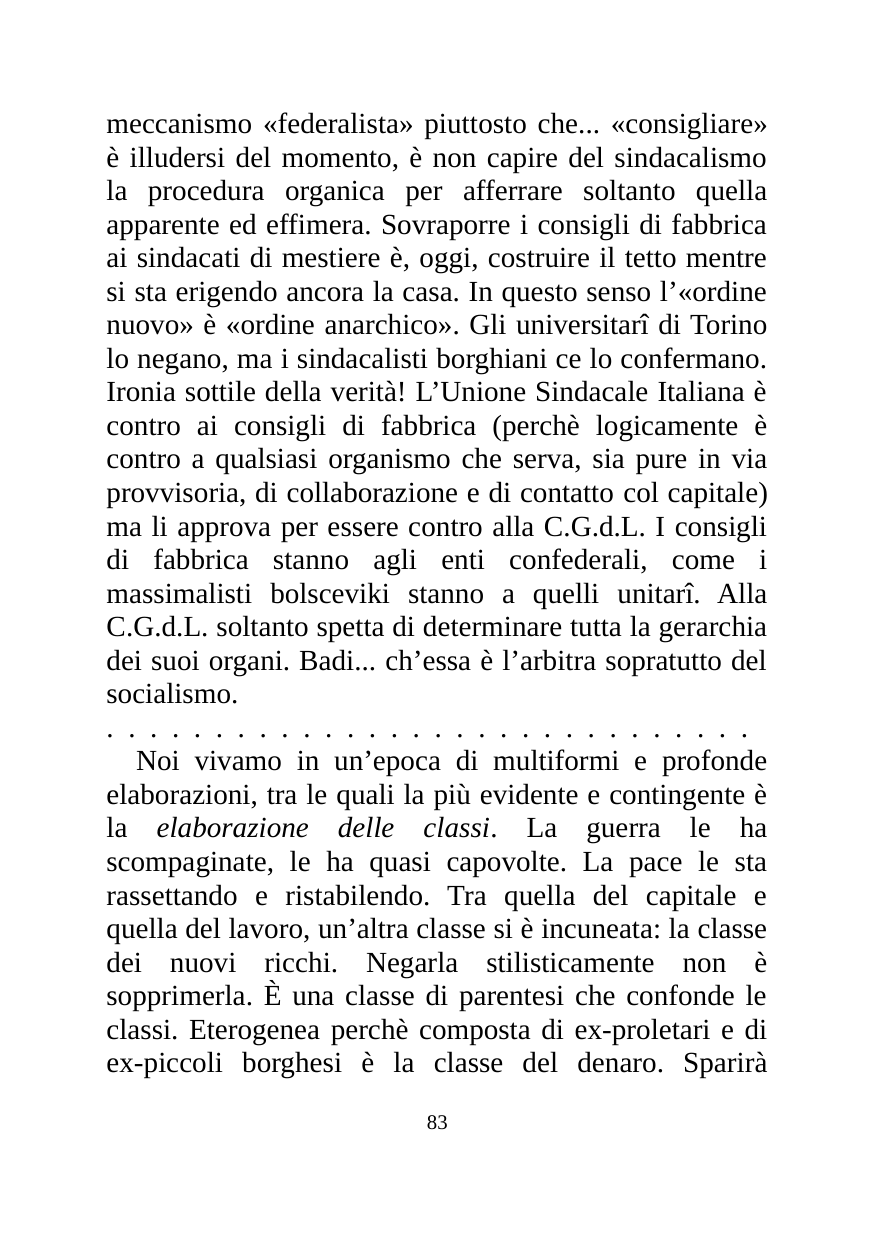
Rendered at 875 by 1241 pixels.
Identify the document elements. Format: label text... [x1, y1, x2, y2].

text Noi vivamo in un’epoca di multiformi e profonde elaborazioni, tra le quali la più evidente e contingente è la elaborazione delle classi. La guerra le ha scompaginate, le ha quasi capovolte. La pace le sta rassettando e ristabilendo. Tra quella del capitale e quella del lavoro, un’altra classe si è incuneata: la classe dei nuovi ricchi. Negarla stilisticamente non è sopprimerla. È una classe di parentesi che confonde le classi. Eterogenea perchè composta di ex-proletari e di ex-piccoli borghesi è la classe del denaro. Sparirà [106, 743, 768, 1079]
text meccanismo «federalista» piuttosto che... «consigliare» è illudersi del momento, è non capire del sindacalismo la procedura organica per afferrare soltanto quella apparente ed effimera. Sovraporre i consigli di fabbrica ai sindacati di mestiere è, oggi, costruire il tetto mentre si sta erigendo ancora la casa. In questo senso l’«ordine nuovo» è «ordine anarchico». Gli universitarî di Torino lo negano, ma i sindacalisti borghiani ce lo confermano. Ironia sottile della verità! L’Unione Sindacale Italiana è contro ai consigli di fabbrica (perchè logicamente è contro a qualsiasi organismo che serva, sia pure in via provvisoria, di collaborazione e di contatto col capitale) ma li approva per essere contro alla C.G.d.L. I consigli di fabbrica stanno agli enti confederali, come i massimalisti bolsceviki stanno a quelli unitarî. Alla C.G.d.L. soltanto spetta di determinare tutta la gerarchia dei suoi organi. Badi... ch’essa è l’arbitra sopratutto del socialismo. [106, 106, 768, 710]
text . . . . . . . . . . . . . . . . . . . . . . . . . . . . . . [106, 710, 768, 743]
